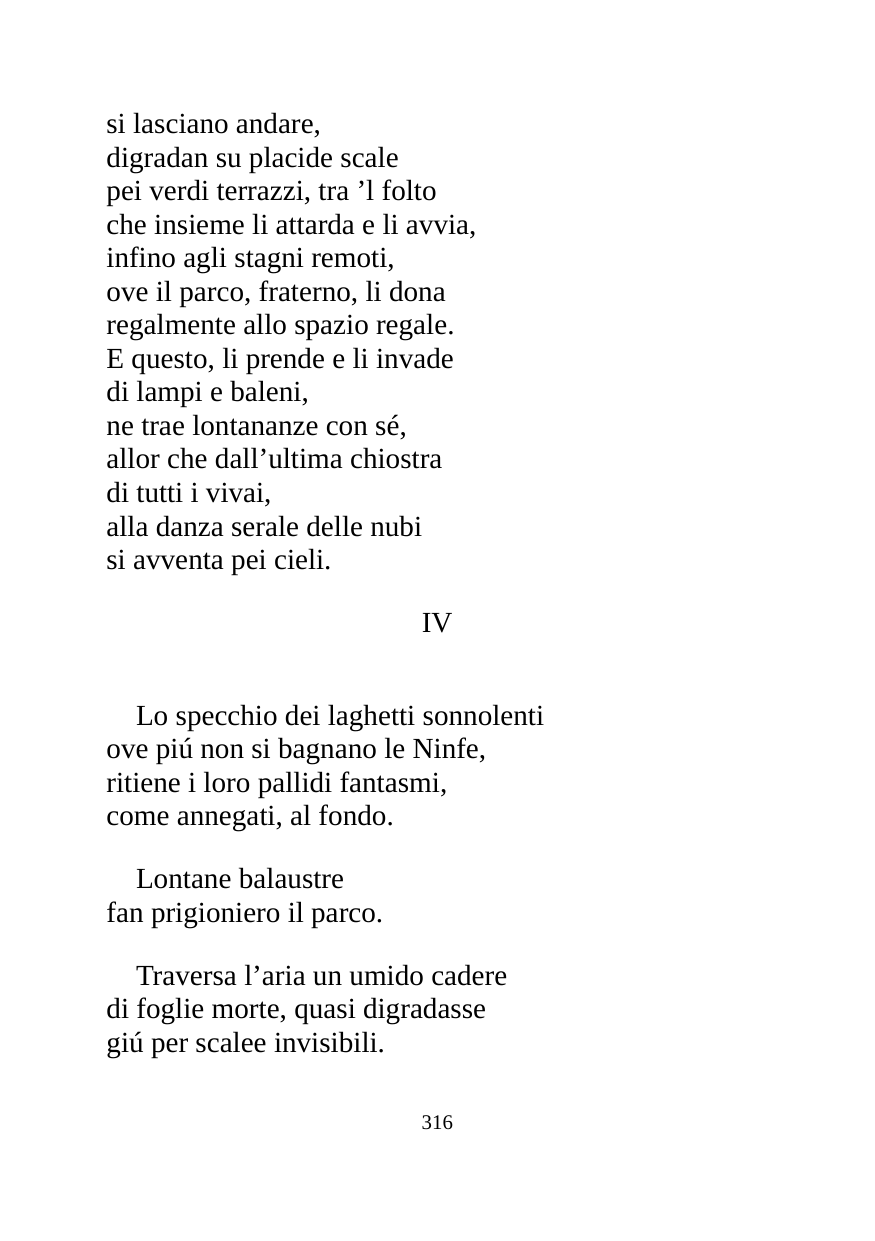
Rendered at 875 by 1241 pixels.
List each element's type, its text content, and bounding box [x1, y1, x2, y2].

text Lo specchio dei laghetti sonnolenti ove piú non si bagnano le Ninfe, ritiene i loro pallidi fantasmi, come annegati, al fondo. [106, 698, 768, 832]
subtitle IV [106, 605, 768, 639]
text si lasciano andare, digradan su placide scale pei verdi terrazzi, tra ’l folto che insieme li attarda e li avvia, infino agli stagni remoti, ove il parco, fraterno, li dona regalmente allo spazio regale. E questo, li prende e li invade di lampi e baleni, ne trae lontananze con sé, allor che dall’ultima chiostra di tutti i vivai, alla danza serale delle nubi si avventa pei cieli. [106, 106, 768, 576]
text Lontane balaustre fan prigioniero il parco. [106, 862, 768, 929]
text Traversa l’aria un umido cadere di foglie morte, quasi digradasse giú per scalee invisibili. [106, 958, 768, 1059]
